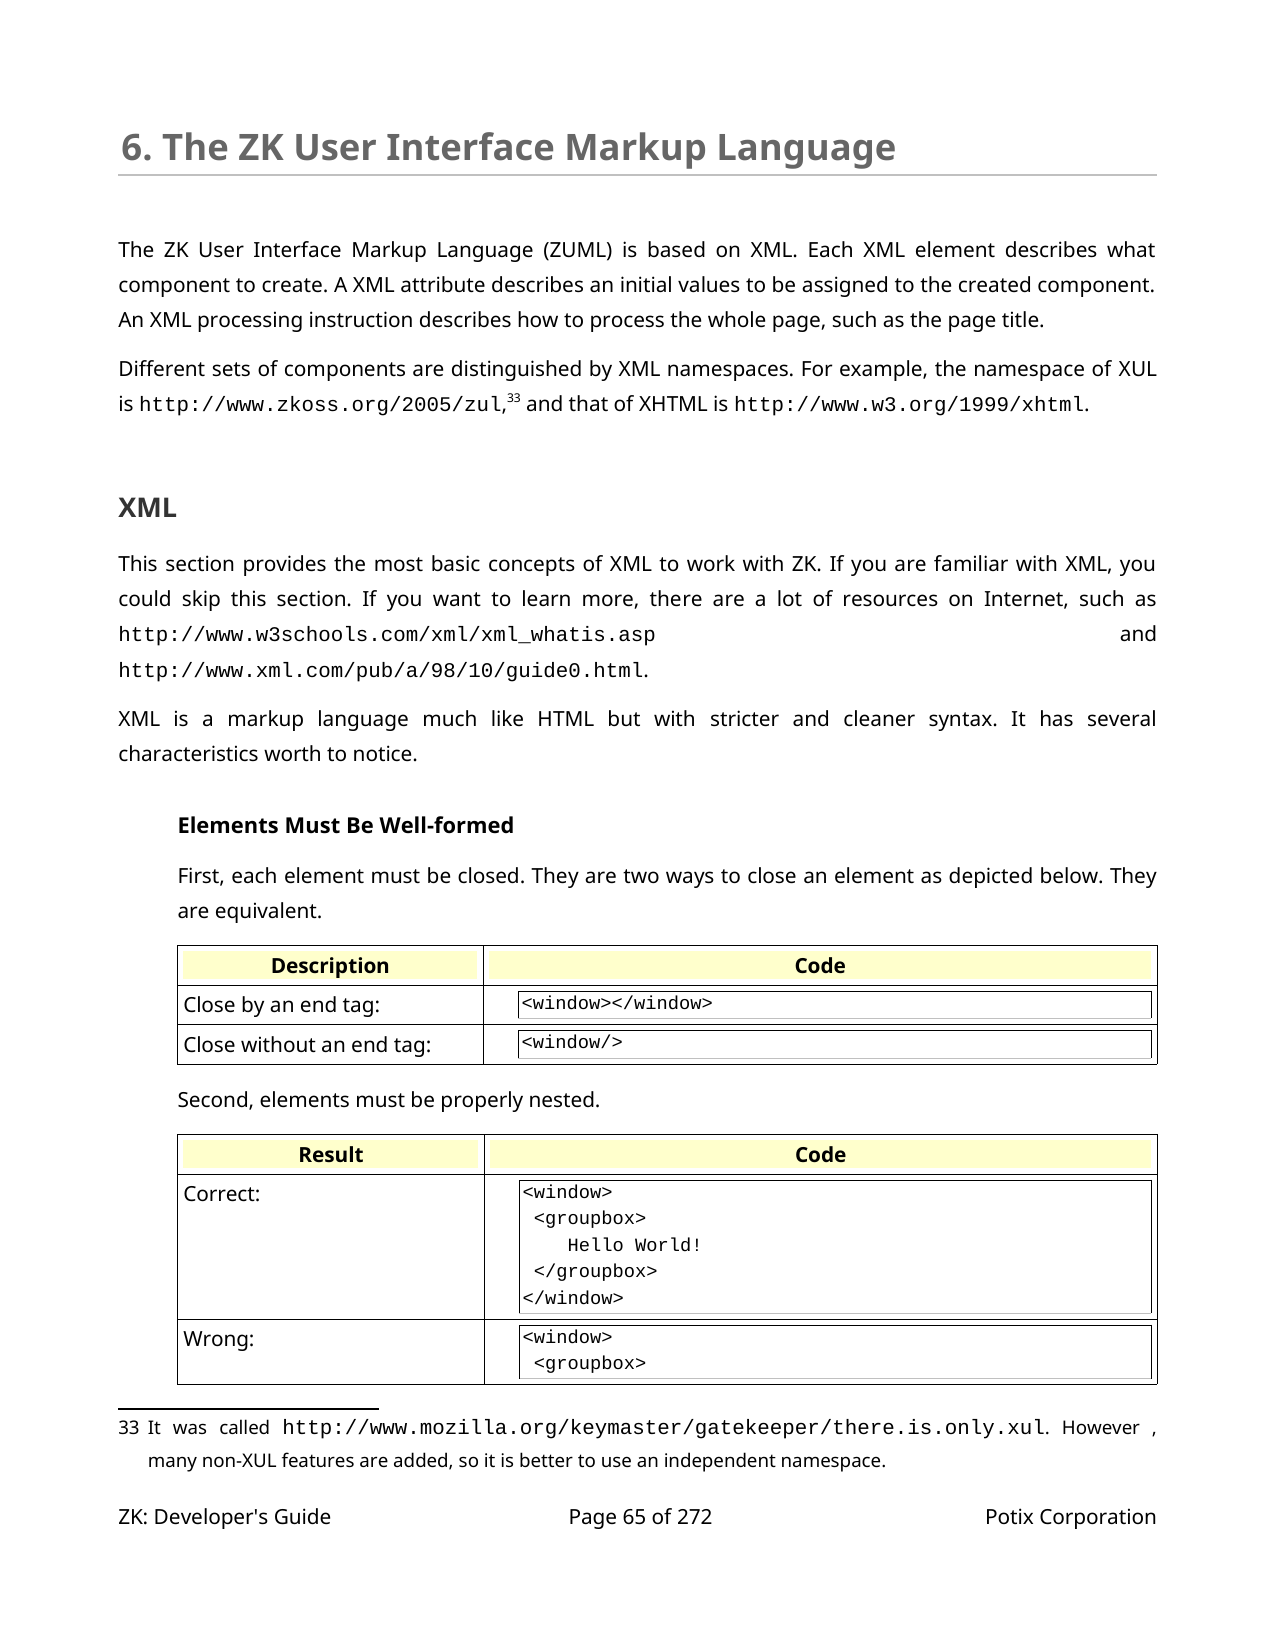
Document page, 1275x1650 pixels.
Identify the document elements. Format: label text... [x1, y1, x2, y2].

table_cell <window> <groupbox> [485, 1320, 1157, 1384]
table_header Code [484, 946, 1157, 985]
table_header Description [178, 946, 483, 985]
text This section provides the most basic concepts of XML to work with ZK. If you are familiar with XML, you could skip this section. If you want to learn more, there are a lot of resources on Internet, such as http://www.w3schools.com/xml/xml_whatis.asp and http://www.xml.com/pub/a/98/10/guide0.html. [118, 549, 1157, 684]
text Second, elements must be properly nested. [177, 1085, 1157, 1113]
table_cell <window/> [484, 1025, 1157, 1064]
text It was called http://www.mozilla.org/keymaster/gatekeeper/there.is.only.xul. However , many non-XUL features are added, so it is better to use an independent namespace. [118, 1415, 1157, 1473]
table_cell Close without an end tag: [178, 1025, 483, 1064]
subtitle Elements Must Be Well-formed [177, 810, 1157, 840]
text XML is a markup language much like HTML but with stricter and cleaner syntax. It has several characteristics worth to notice. [118, 704, 1157, 768]
table_cell <window> <groupbox> Hello World! </groupbox> </window> [485, 1175, 1157, 1319]
table_cell Correct: [178, 1175, 484, 1319]
table_header Result [178, 1135, 484, 1174]
text The ZK User Interface Markup Language (ZUML) is based on XML. Each XML element describes what component to create. A XML attribute describes an initial values to be assigned to the created component. An XML processing instruction describes how to process the whole page, such as the page title. [118, 235, 1157, 333]
text First, each element must be closed. They are two ways to close an element as depicted below. They are equivalent. [177, 861, 1157, 924]
subtitle XML [118, 489, 1157, 526]
table_cell Close by an end tag: [178, 986, 483, 1024]
table_cell <window></window> [484, 986, 1157, 1024]
table_header Code [485, 1135, 1157, 1174]
text Different sets of components are distinguished by XML namespaces. For example, the namespace of XUL is http://www.zkoss.org/2005/zul, and that of XHTML is http://www.w3.org/1999/xhtml. [118, 354, 1157, 418]
table_cell Wrong: [178, 1320, 484, 1384]
subtitle 6. The ZK User Interface Markup Language [118, 118, 1157, 174]
